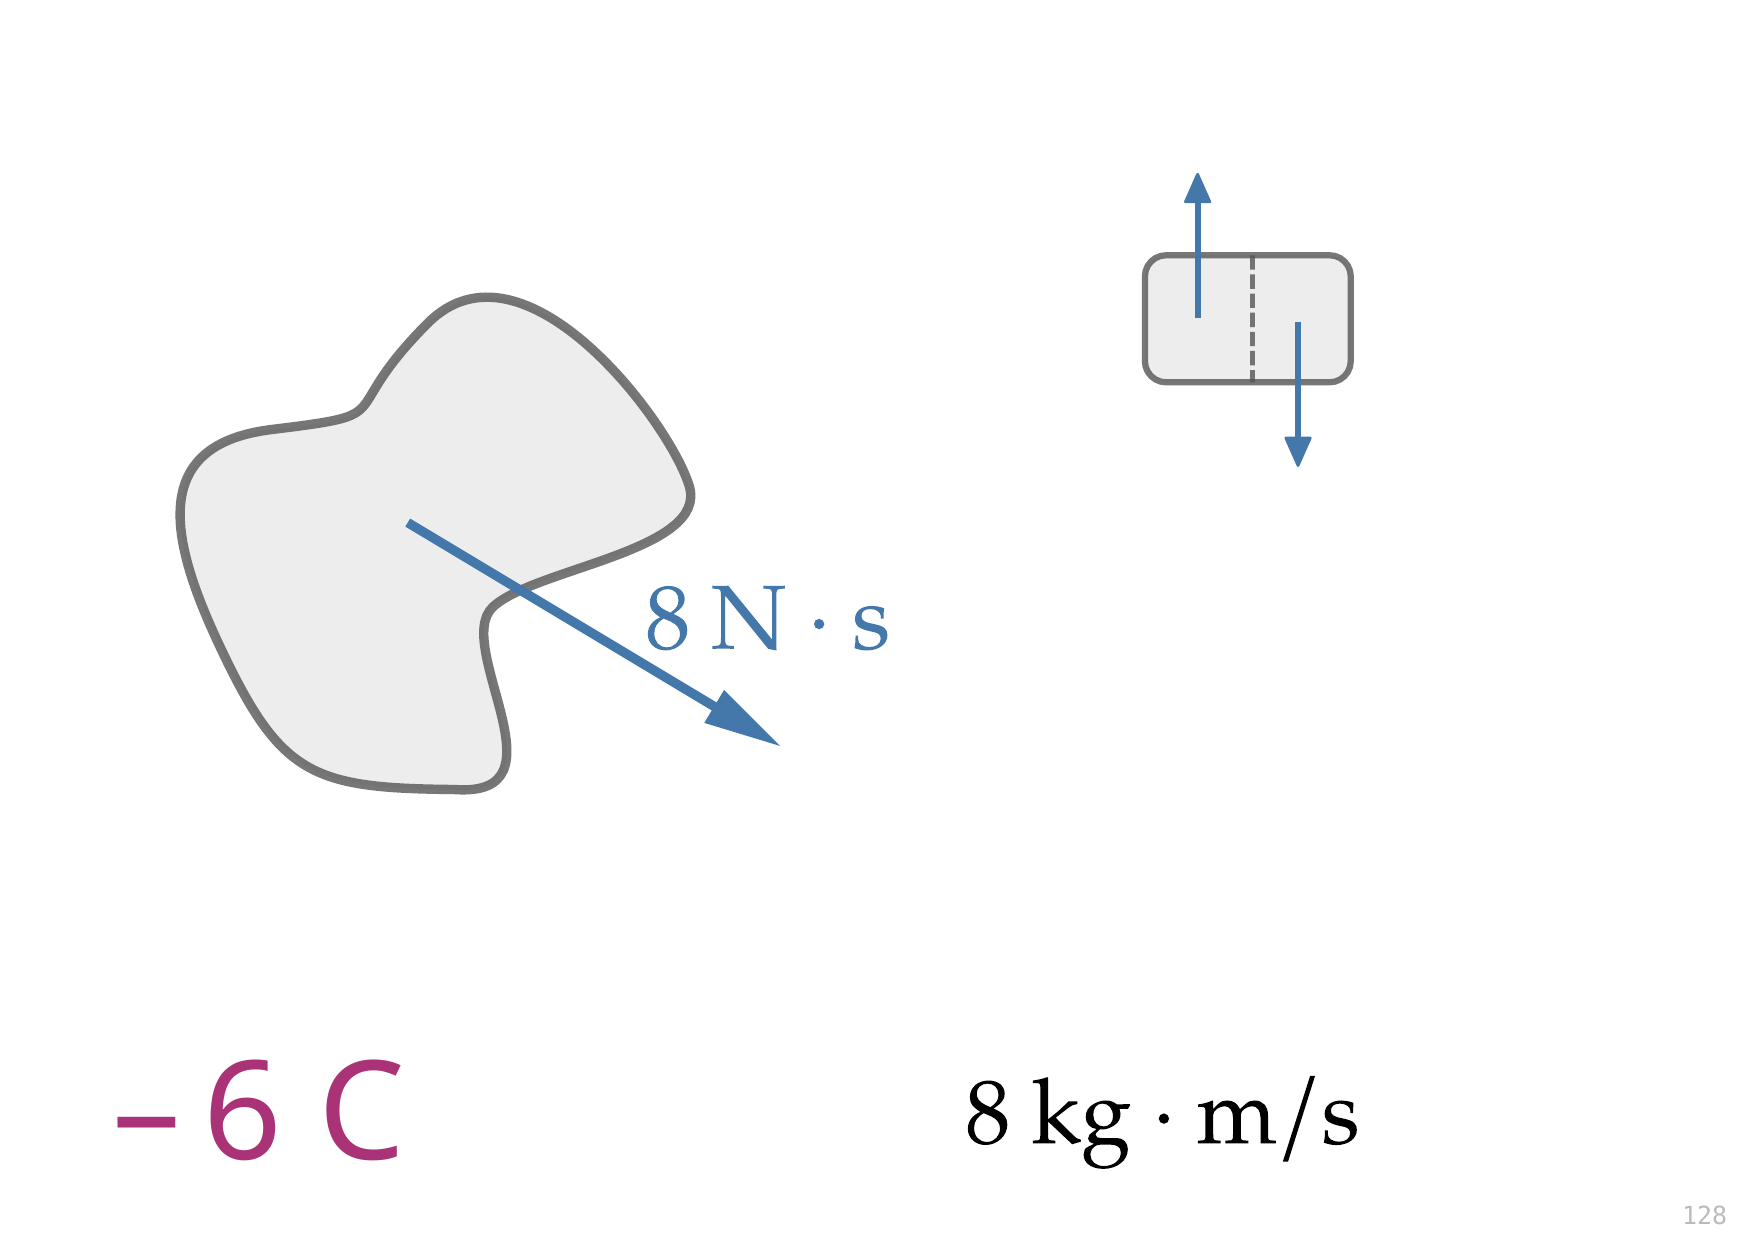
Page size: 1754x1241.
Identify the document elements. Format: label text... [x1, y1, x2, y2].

text_box [1158, 1113, 1170, 1124]
text_box [180, 297, 691, 790]
text_box [854, 605, 888, 651]
text_box [1083, 1100, 1131, 1169]
text_box [967, 1080, 1008, 1146]
text_box [813, 618, 825, 630]
text_box [1144, 255, 1351, 383]
text_box – 6 C [97, 986, 414, 1153]
text_box [712, 585, 785, 651]
text_box [1282, 1075, 1316, 1162]
text_box [1197, 1100, 1276, 1144]
text_box [1032, 1077, 1081, 1145]
text_box [647, 585, 688, 651]
text_box [1323, 1100, 1357, 1146]
